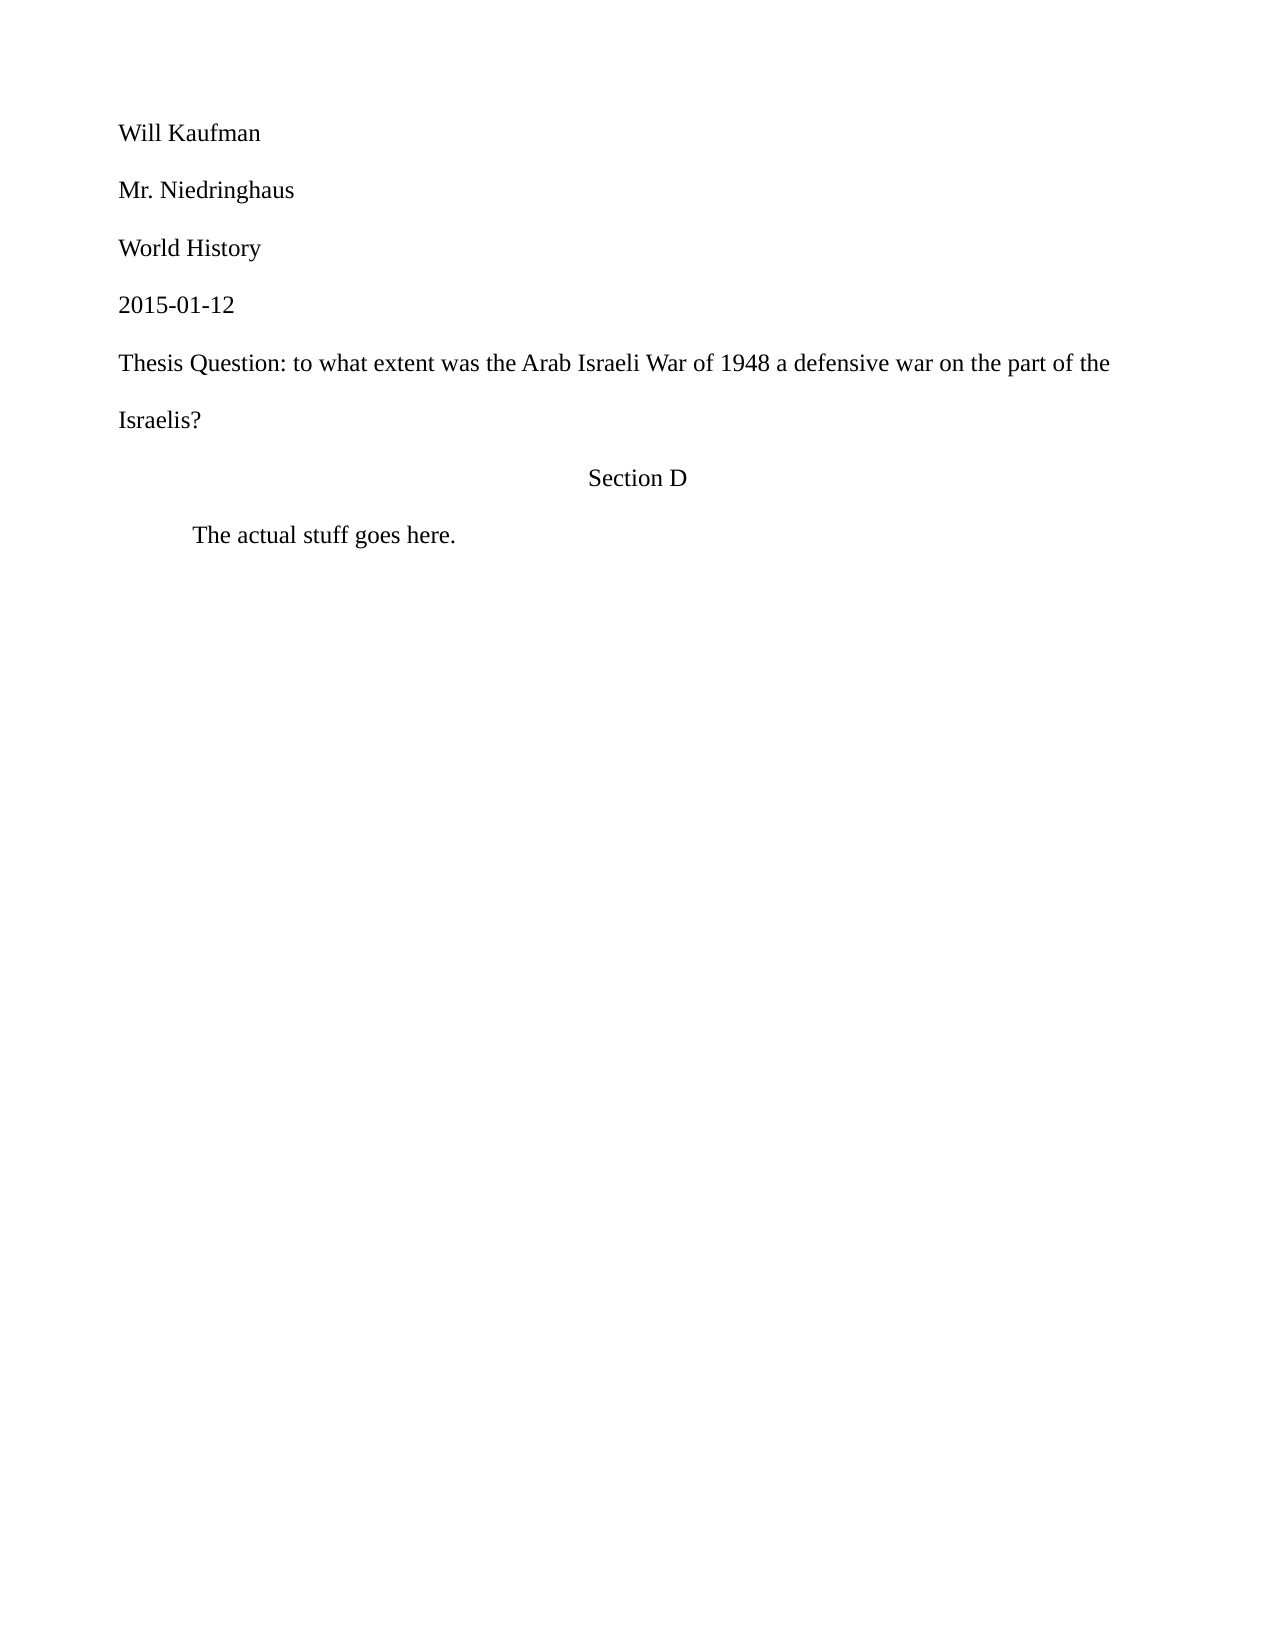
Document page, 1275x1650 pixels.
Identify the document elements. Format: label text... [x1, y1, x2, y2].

text Thesis Question: to what extent was the Arab Israeli War of 1948 a defensive war on the part of the Israelis? [118, 348, 1157, 434]
text 2015-01-12 [118, 291, 1157, 319]
text Will Kaufman [118, 118, 1157, 147]
text Section D [118, 463, 1157, 492]
text The actual stuff goes here. [118, 521, 1157, 549]
text World History [118, 233, 1157, 262]
text Mr. Niedringhaus [118, 176, 1157, 204]
